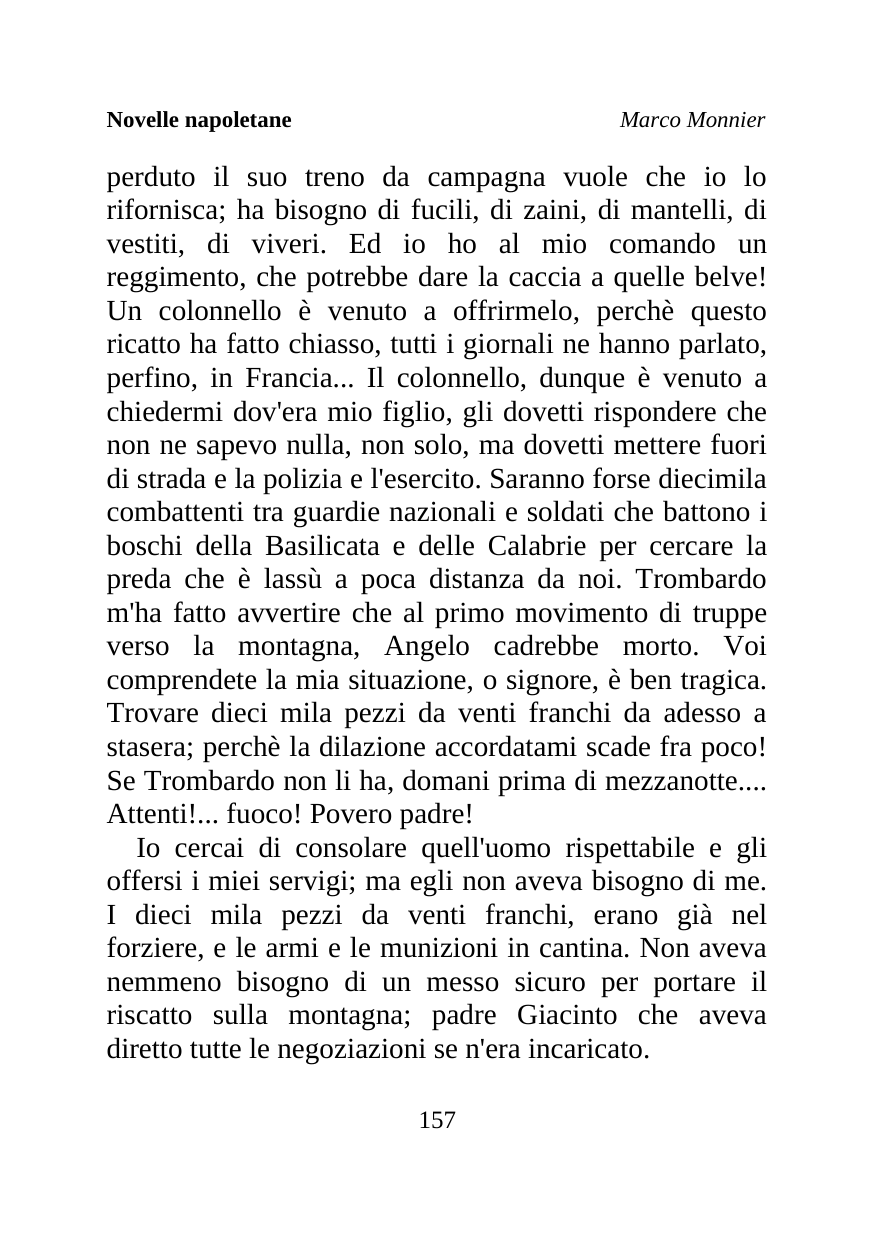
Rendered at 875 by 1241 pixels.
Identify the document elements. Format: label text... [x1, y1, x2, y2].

text perduto il suo treno da campagna vuole che io lo rifornisca; ha bisogno di fucili, di zaini, di mantelli, di vestiti, di viveri. Ed io ho al mio comando un reggimento, che potrebbe dare la caccia a quelle belve! Un colonnello è venuto a offrirmelo, perchè questo ricatto ha fatto chiasso, tutti i giornali ne hanno parlato, perfino, in Francia... Il colonnello, dunque è venuto a chiedermi dov'era mio figlio, gli dovetti rispondere che non ne sapevo nulla, non solo, ma dovetti mettere fuori di strada e la polizia e l'esercito. Saranno forse diecimila combattenti tra guardie nazionali e soldati che battono i boschi della Basilicata e delle Calabrie per cercare la preda che è lassù a poca distanza da noi. Trombardo m'ha fatto avvertire che al primo movimento di truppe verso la montagna, Angelo cadrebbe morto. Voi comprendete la mia situazione, o signore, è ben tragica. Trovare dieci mila pezzi da venti franchi da adesso a stasera; perchè la dilazione accordatami scade fra poco! Se Trombardo non li ha, domani prima di mezzanotte.... Attenti!... fuoco! Povero padre! [106, 159, 768, 830]
text Io cercai di consolare quell'uomo rispettabile e gli offersi i miei servigi; ma egli non aveva bisogno di me. I dieci mila pezzi da venti franchi, erano già nel forziere, e le armi e le munizioni in cantina. Non aveva nemmeno bisogno di un messo sicuro per portare il riscatto sulla montagna; padre Giacinto che aveva diretto tutte le negoziazioni se n'era incaricato. [106, 830, 768, 1064]
